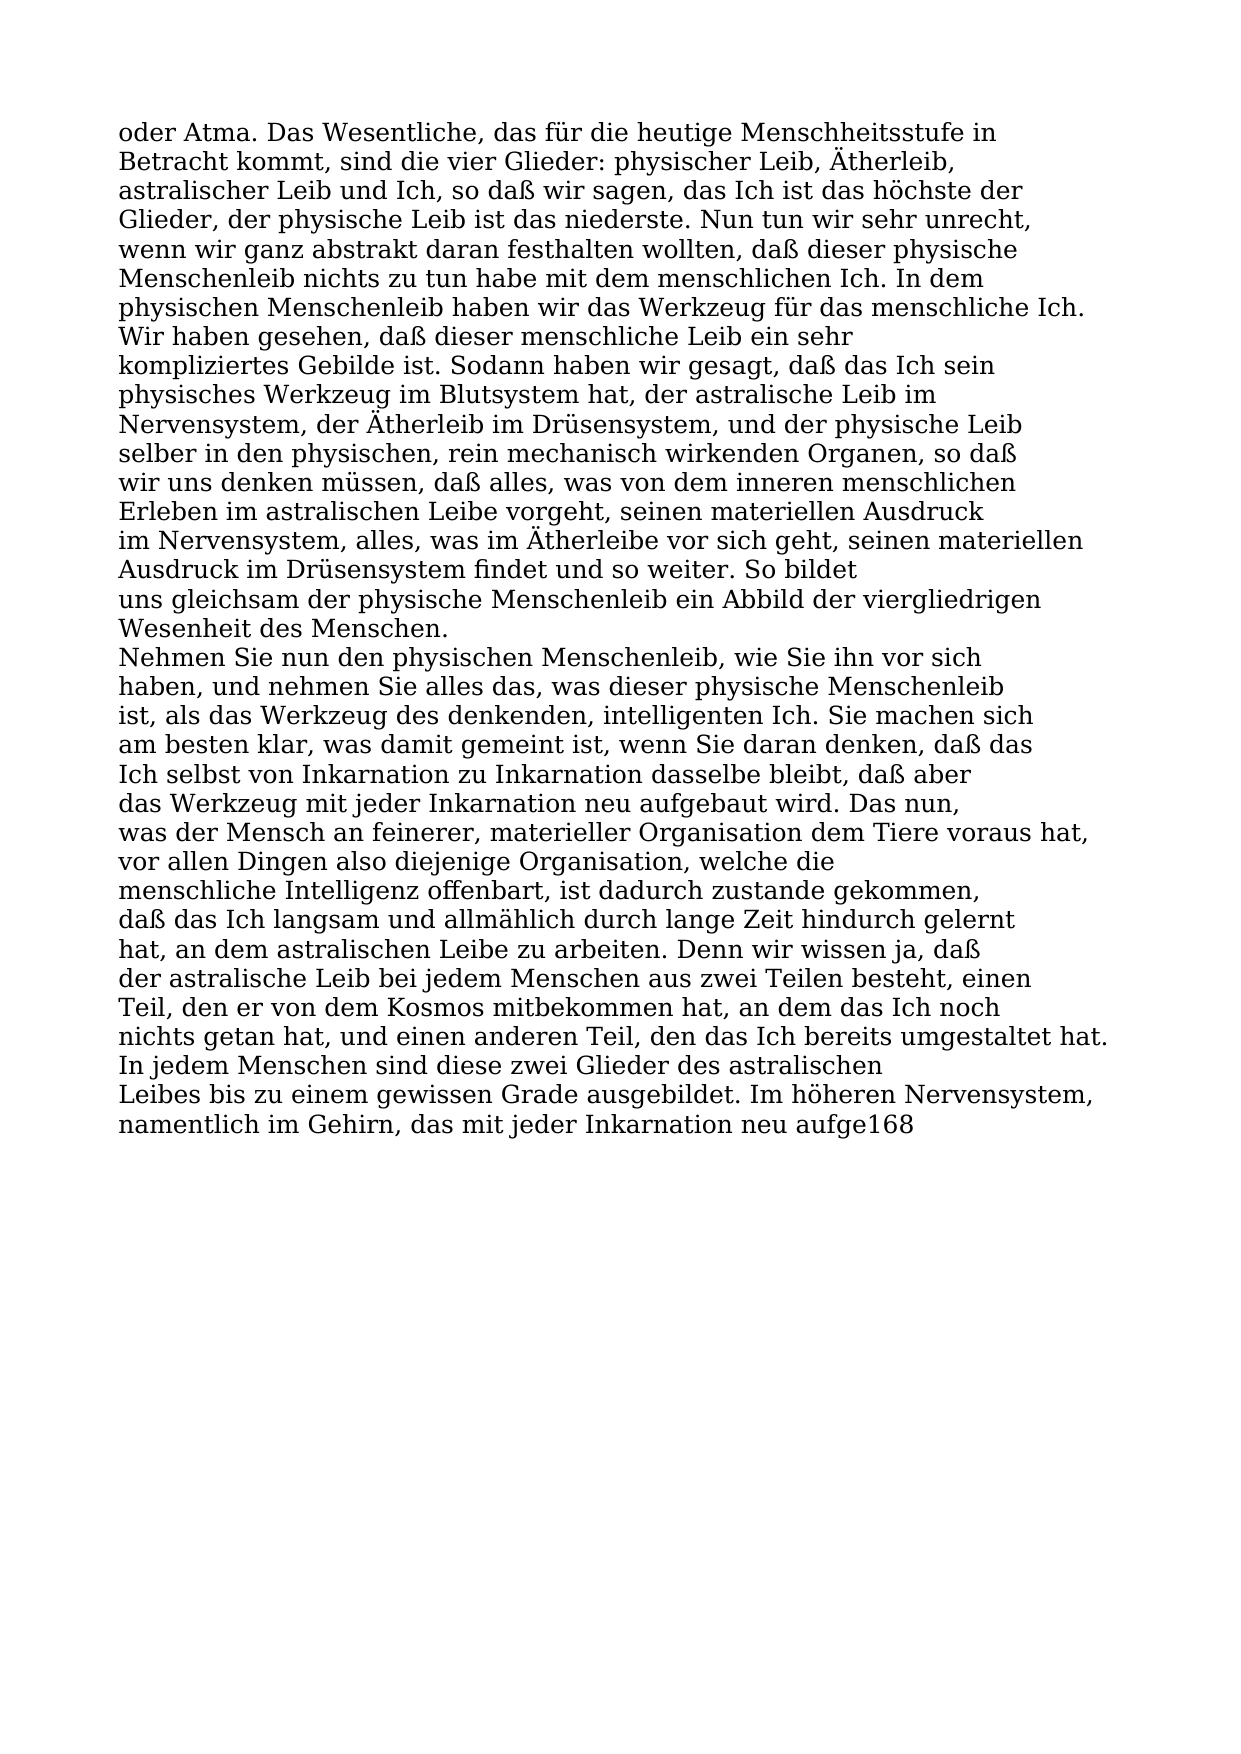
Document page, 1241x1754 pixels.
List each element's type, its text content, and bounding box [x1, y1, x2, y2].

text Ich selbst von Inkarnation zu Inkarnation dasselbe bleibt, daß aber [118, 760, 1122, 789]
text nichts getan hat, und einen anderen Teil, den das Ich bereits umgestaltet hat. In jedem Menschen sind diese zwei Glieder des astralischen [118, 1022, 1122, 1081]
text selber in den physischen, rein mechanisch wirkenden Organen, so daß [118, 439, 1122, 468]
text menschliche Intelligenz offenbart, ist dadurch zustande gekommen, [118, 876, 1122, 906]
text wir uns denken müssen, daß alles, was von dem inneren menschlichen [118, 468, 1122, 497]
text Glieder, der physische Leib ist das niederste. Nun tun wir sehr unrecht, [118, 206, 1122, 235]
text Nehmen Sie nun den physischen Menschenleib, wie Sie ihn vor sich [118, 643, 1122, 672]
text was der Mensch an feinerer, materieller Organisation dem Tiere voraus hat, vor allen Dingen also diejenige Organisation, welche die [118, 818, 1122, 876]
text Leibes bis zu einem gewissen Grade ausgebildet. Im höheren Nervensystem, namentlich im Gehirn, das mit jeder Inkarnation neu aufge168 [118, 1081, 1122, 1139]
text physischen Menschenleib haben wir das Werkzeug für das menschliche Ich. Wir haben gesehen, daß dieser menschliche Leib ein sehr [118, 293, 1122, 351]
text daß das Ich langsam und allmählich durch lange Zeit hindurch gelernt [118, 906, 1122, 935]
text ist, als das Werkzeug des denkenden, intelligenten Ich. Sie machen sich [118, 701, 1122, 731]
text kompliziertes Gebilde ist. Sodann haben wir gesagt, daß das Ich sein [118, 351, 1122, 381]
text haben, und nehmen Sie alles das, was dieser physische Menschenleib [118, 672, 1122, 701]
text physisches Werkzeug im Blutsystem hat, der astralische Leib im Nervensystem, der Ätherleib im Drüsensystem, und der physische Leib [118, 381, 1122, 439]
text im Nervensystem, alles, was im Ätherleibe vor sich geht, seinen materiellen Ausdruck im Drüsensystem findet und so weiter. So bildet [118, 526, 1122, 585]
text Erleben im astralischen Leibe vorgeht, seinen materiellen Ausdruck [118, 497, 1122, 526]
text Betracht kommt, sind die vier Glieder: physischer Leib, Ätherleib, [118, 147, 1122, 176]
text wenn wir ganz abstrakt daran festhalten wollten, daß dieser physische [118, 235, 1122, 264]
text astralischer Leib und Ich, so daß wir sagen, das Ich ist das höchste der [118, 176, 1122, 206]
text Menschenleib nichts zu tun habe mit dem menschlichen Ich. In dem [118, 264, 1122, 293]
text am besten klar, was damit gemeint ist, wenn Sie daran denken, daß das [118, 731, 1122, 760]
text Teil, den er von dem Kosmos mitbekommen hat, an dem das Ich noch [118, 993, 1122, 1022]
text uns gleichsam der physische Menschenleib ein Abbild der viergliedrigen Wesenheit des Menschen. [118, 585, 1122, 643]
text hat, an dem astralischen Leibe zu arbeiten. Denn wir wissen ja, daß [118, 935, 1122, 964]
text der astralische Leib bei jedem Menschen aus zwei Teilen besteht, einen [118, 964, 1122, 993]
text oder Atma. Das Wesentliche, das für die heutige Menschheitsstufe in [118, 118, 1122, 147]
text das Werkzeug mit jeder Inkarnation neu aufgebaut wird. Das nun, [118, 789, 1122, 818]
